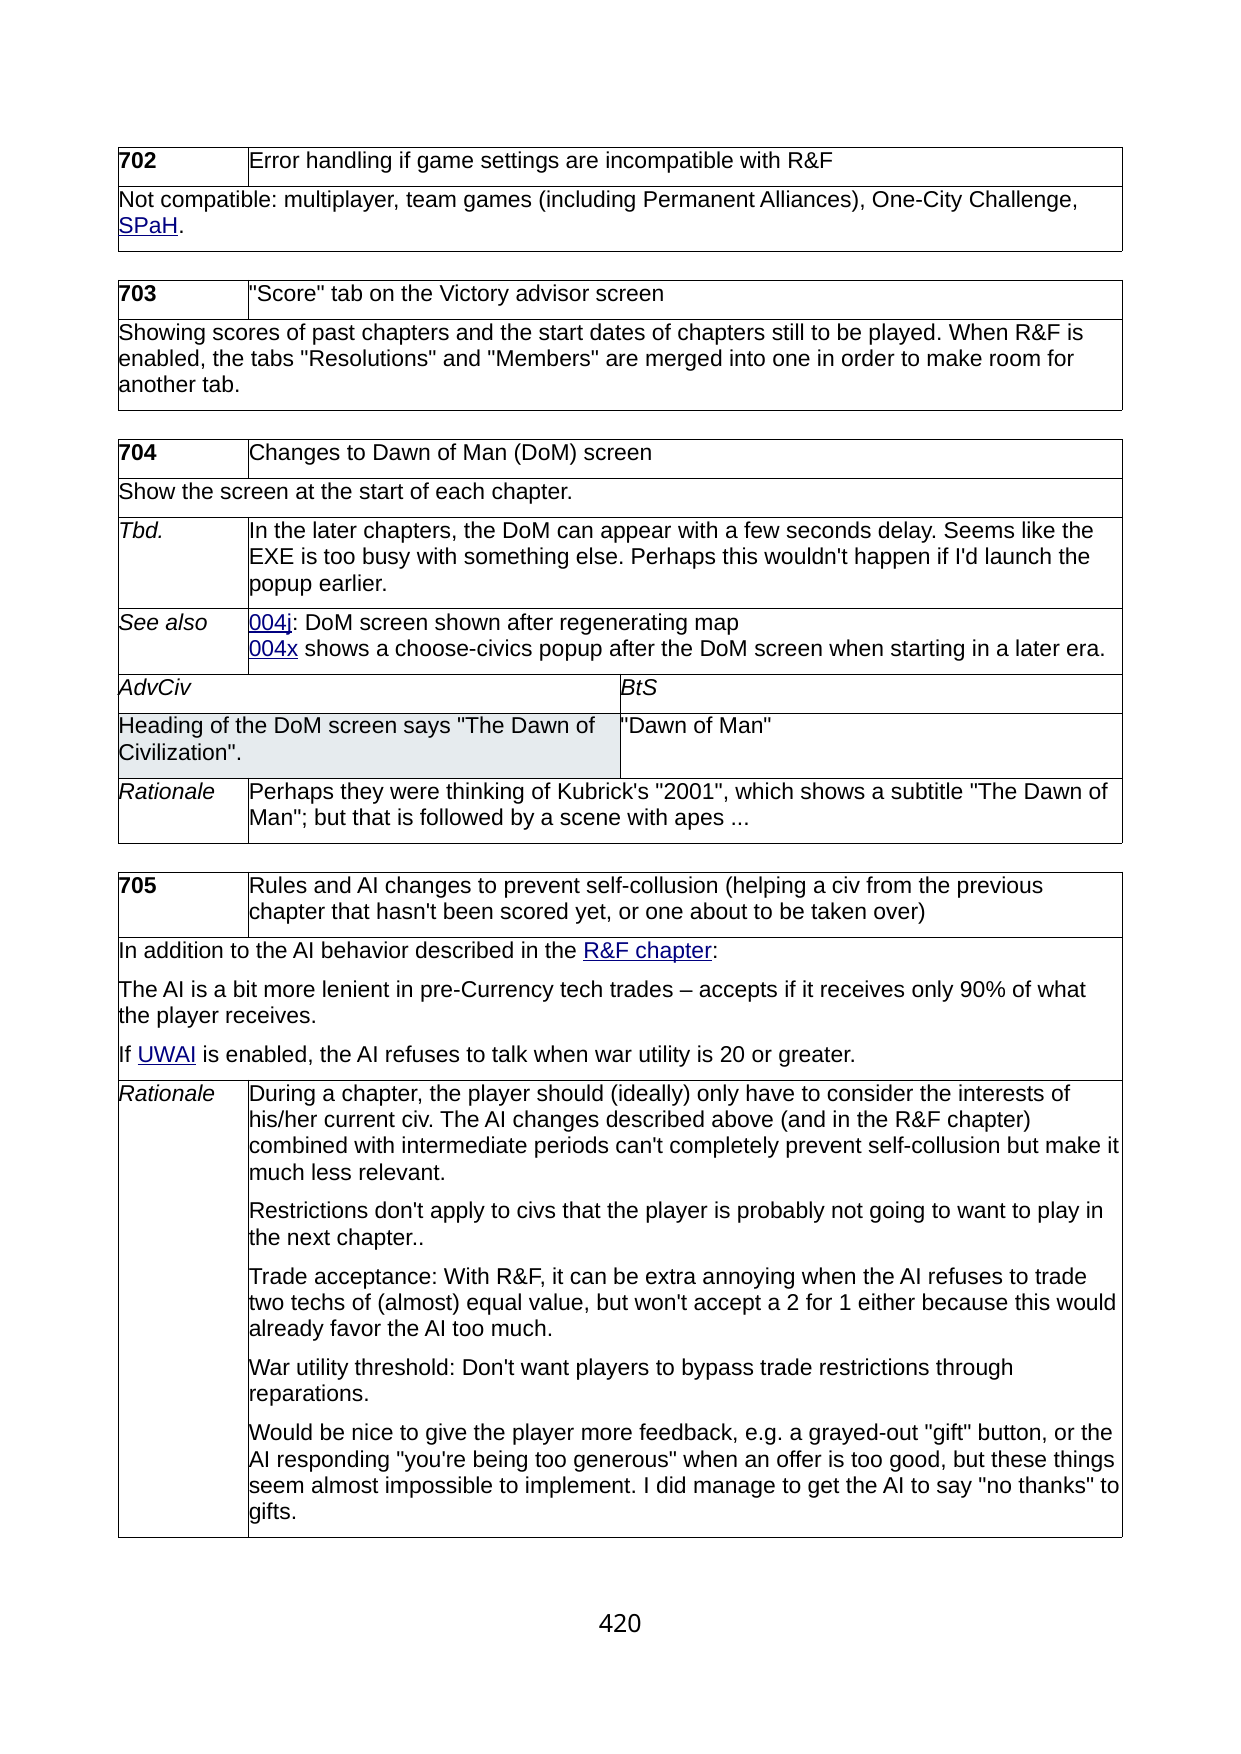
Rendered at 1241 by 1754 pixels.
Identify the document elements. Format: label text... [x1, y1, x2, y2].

table_cell Showing scores of past chapters and the start dates of chapters still to be played. When R&F is enabled, the tabs "Resolutions" and "Members" are merged into one in order to make room for another tab. [119, 320, 1122, 410]
table_cell BtS [621, 675, 1122, 712]
table_header 704 [119, 440, 248, 478]
table_cell Rationale [119, 779, 248, 843]
table_header 705 [119, 873, 248, 937]
table_cell Not compatible: multiplayer, team games (including Permanent Alliances), One-City Challenge, SPaH. [119, 187, 1122, 251]
table_cell Rationale [119, 1081, 248, 1537]
table_cell Perhaps they were thinking of Kubrick's "2001", which shows a subtitle "The Dawn of Man"; but that is followed by a scene with apes ... [249, 779, 1122, 843]
table_header "Score" tab on the Victory advisor screen [249, 281, 1122, 319]
table_cell In addition to the AI behavior described in the R&F chapter: The AI is a bit more lenient in pre-Currency tech trades – accepts if it receives only 90% of what the player receives. If UWAI is enabled, the AI refuses to talk when war utility is 20 or greater. [119, 938, 1122, 1079]
table_cell During a chapter, the player should (ideally) only have to consider the interests of his/her current civ. The AI changes described above (and in the R&F chapter) combined with intermediate periods can't completely prevent self-collusion but make it much less relevant. Restrictions don't apply to civs that the player is probably not going to want to play in the next chapter.. Trade acceptance: With R&F, it can be extra annoying when the AI refuses to trade two techs of (almost) equal value, but won't accept a 2 for 1 either because this would already favor the AI too much. War utility threshold: Don't want players to bypass trade restrictions through reparations. Would be nice to give the player more feedback, e.g. a grayed-out "gift" button, or the AI responding "you're being too generous" when an offer is too good, but these things seem almost impossible to implement. I did manage to get the AI to say "no thanks" to gifts. [249, 1081, 1122, 1537]
table_cell AdvCiv [119, 675, 620, 712]
table_cell 004j: DoM screen shown after regenerating map 004x shows a choose-civics popup after the DoM screen when starting in a later era. [249, 609, 1122, 673]
table_cell See also [119, 609, 248, 673]
table_cell Heading of the DoM screen says "The Dawn of Civilization". [119, 714, 620, 778]
table_header Rules and AI changes to prevent self-collusion (helping a civ from the previous chapter that hasn't been scored yet, or one about to be taken over) [249, 873, 1122, 937]
table_cell In the later chapters, the DoM can appear with a few seconds delay. Seems like the EXE is too busy with something else. Perhaps this wouldn't happen if I'd launch the popup earlier. [249, 518, 1122, 608]
table_header 703 [119, 281, 248, 319]
table_header Error handling if game settings are incompatible with R&F [249, 148, 1122, 186]
table_cell Show the screen at the start of each chapter. [119, 479, 1122, 517]
table_cell Tbd. [119, 518, 248, 608]
table_header 702 [119, 148, 248, 186]
table_header Changes to Dawn of Man (DoM) screen [249, 440, 1122, 478]
table_cell "Dawn of Man" [621, 714, 1122, 778]
